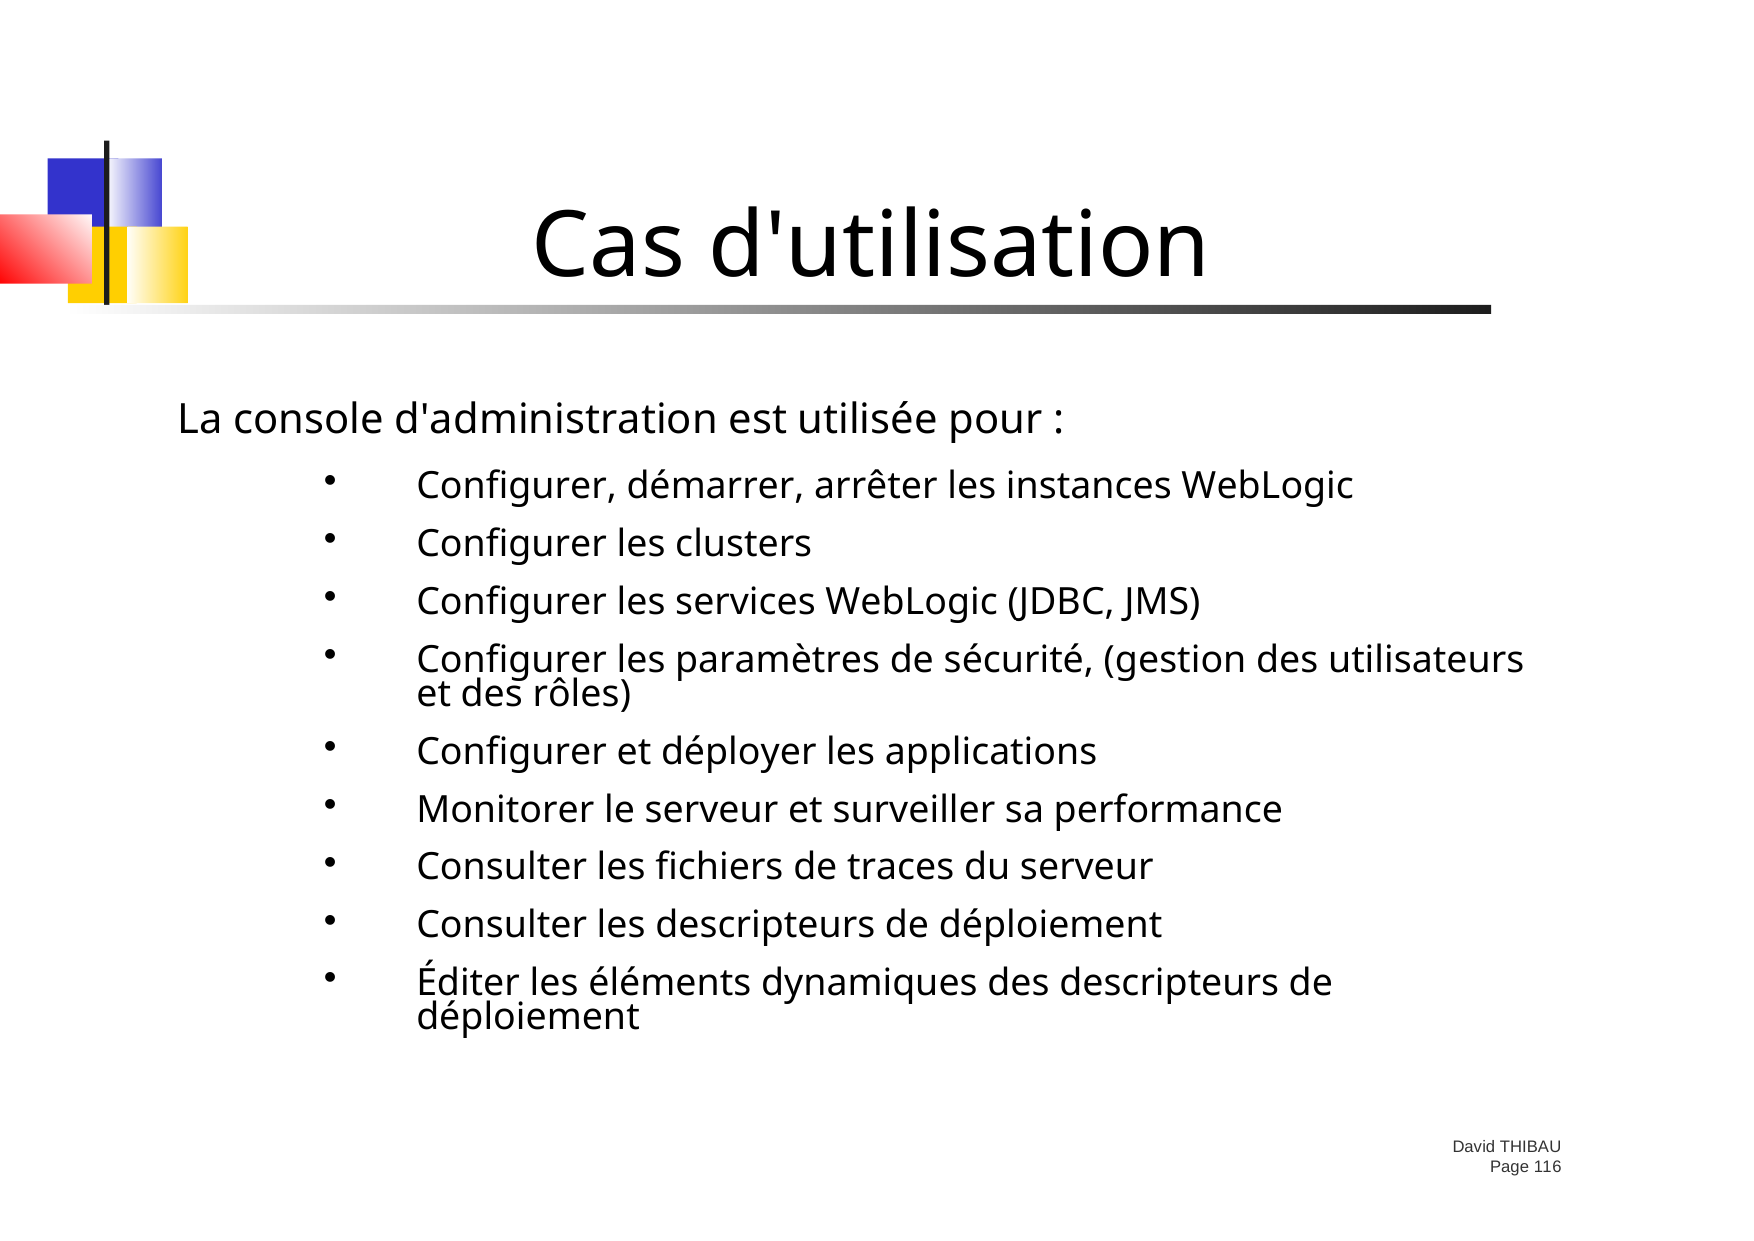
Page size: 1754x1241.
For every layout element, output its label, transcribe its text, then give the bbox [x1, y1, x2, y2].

title Cas d'utilisation [179, 147, 1565, 344]
list La console d'administration est utilisée pour : Configurer, démarrer, arrêter les instances WebLogic Configurer les clusters Configurer les services WebLogic (JDBC, JMS) Configurer les paramètres de sécurité, (gestion des utilisateurs et des rôles) Configurer et déployer les applications Monitorer le serveur et surveiller sa performance Consulter les fichiers de traces du serveur Consulter les descripteurs de déploiement Éditer les éléments dynamiques des descripteurs de déploiement [173, 403, 1560, 1107]
